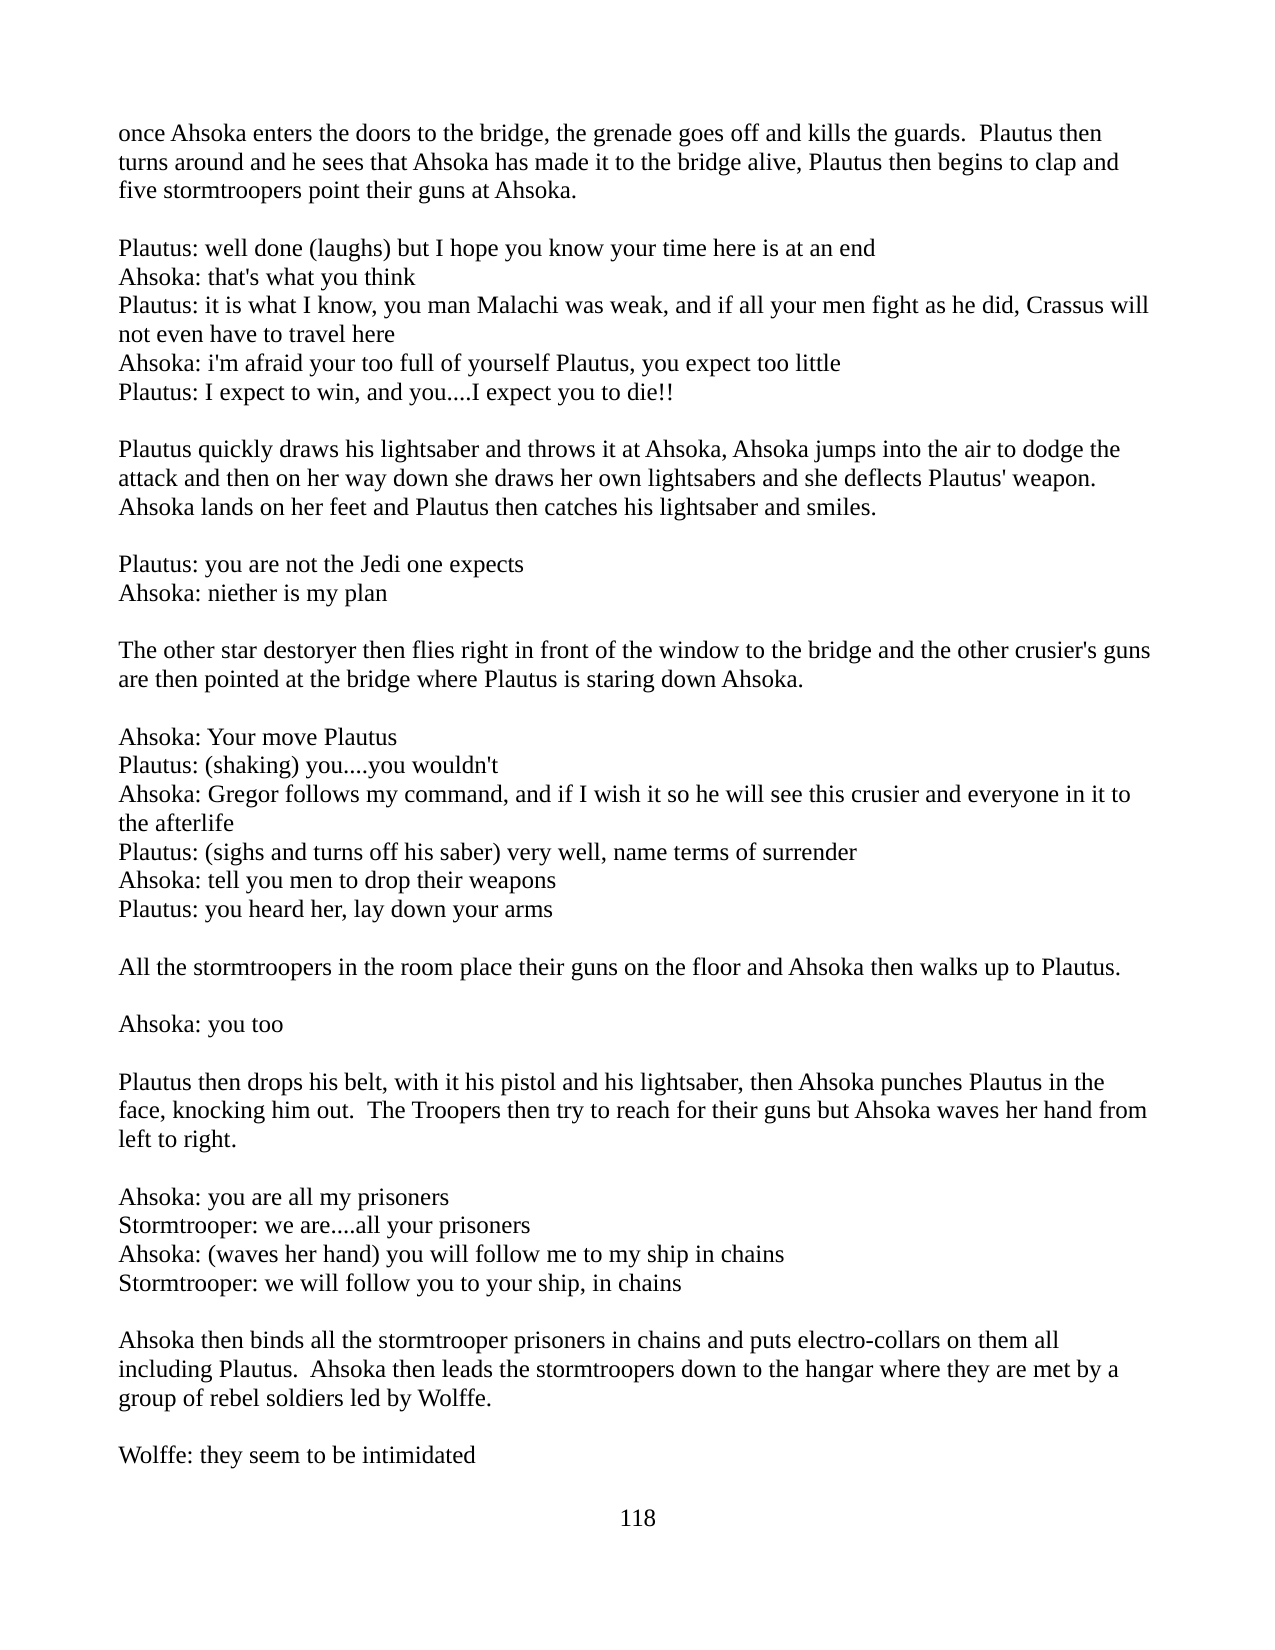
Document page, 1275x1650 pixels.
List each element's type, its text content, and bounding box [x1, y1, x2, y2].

text Stormtrooper: we will follow you to your ship, in chains [118, 1268, 1157, 1297]
text Plautus: well done (laughs) but I hope you know your time here is at an end [118, 233, 1157, 262]
text Ahsoka: (waves her hand) you will follow me to my ship in chains [118, 1239, 1157, 1268]
text Ahsoka: Your move Plautus [118, 722, 1157, 751]
text Wolffe: they seem to be intimidated [118, 1441, 1157, 1469]
text Ahsoka: that's what you think [118, 262, 1157, 291]
text Plautus: you are not the Jedi one expects [118, 549, 1157, 578]
text Plautus quickly draws his lightsaber and throws it at Ahsoka, Ahsoka jumps into the air to dodge the attack and then on her way down she draws her own lightsabers and she deflects Plautus' weapon. Ahsoka lands on her feet and Plautus then catches his lightsaber and smiles. [118, 434, 1157, 521]
text Plautus: it is what I know, you man Malachi was weak, and if all your men fight as he did, Crassus will not even have to travel here [118, 291, 1157, 348]
text Ahsoka: i'm afraid your too full of yourself Plautus, you expect too little [118, 348, 1157, 377]
text Plautus: you heard her, lay down your arms [118, 894, 1157, 923]
text Ahsoka: tell you men to drop their weapons [118, 866, 1157, 894]
text Stormtrooper: we are....all your prisoners [118, 1211, 1157, 1239]
text All the stormtroopers in the room place their guns on the floor and Ahsoka then walks up to Plautus. [118, 952, 1157, 981]
text Ahsoka then binds all the stormtrooper prisoners in chains and puts electro-collars on them all including Plautus. Ahsoka then leads the stormtroopers down to the hangar where they are met by a group of rebel soldiers led by Wolffe. [118, 1326, 1157, 1412]
text Plautus then drops his belt, with it his pistol and his lightsaber, then Ahsoka punches Plautus in the face, knocking him out. The Troopers then try to reach for their guns but Ahsoka waves her hand from left to right. [118, 1067, 1157, 1153]
text Ahsoka: Gregor follows my command, and if I wish it so he will see this crusier and everyone in it to the afterlife [118, 779, 1157, 837]
text Plautus: I expect to win, and you....I expect you to die!! [118, 377, 1157, 406]
text Ahsoka: niether is my plan [118, 578, 1157, 607]
text The other star destoryer then flies right in front of the window to the bridge and the other crusier's guns are then pointed at the bridge where Plautus is staring down Ahsoka. [118, 636, 1157, 693]
text Ahsoka: you are all my prisoners [118, 1182, 1157, 1211]
text Plautus: (shaking) you....you wouldn't [118, 751, 1157, 779]
text Plautus: (sighs and turns off his saber) very well, name terms of surrender [118, 837, 1157, 866]
text Ahsoka: you too [118, 1009, 1157, 1038]
text once Ahsoka enters the doors to the bridge, the grenade goes off and kills the guards. Plautus then turns around and he sees that Ahsoka has made it to the bridge alive, Plautus then begins to clap and five stormtroopers point their guns at Ahsoka. [118, 118, 1157, 204]
